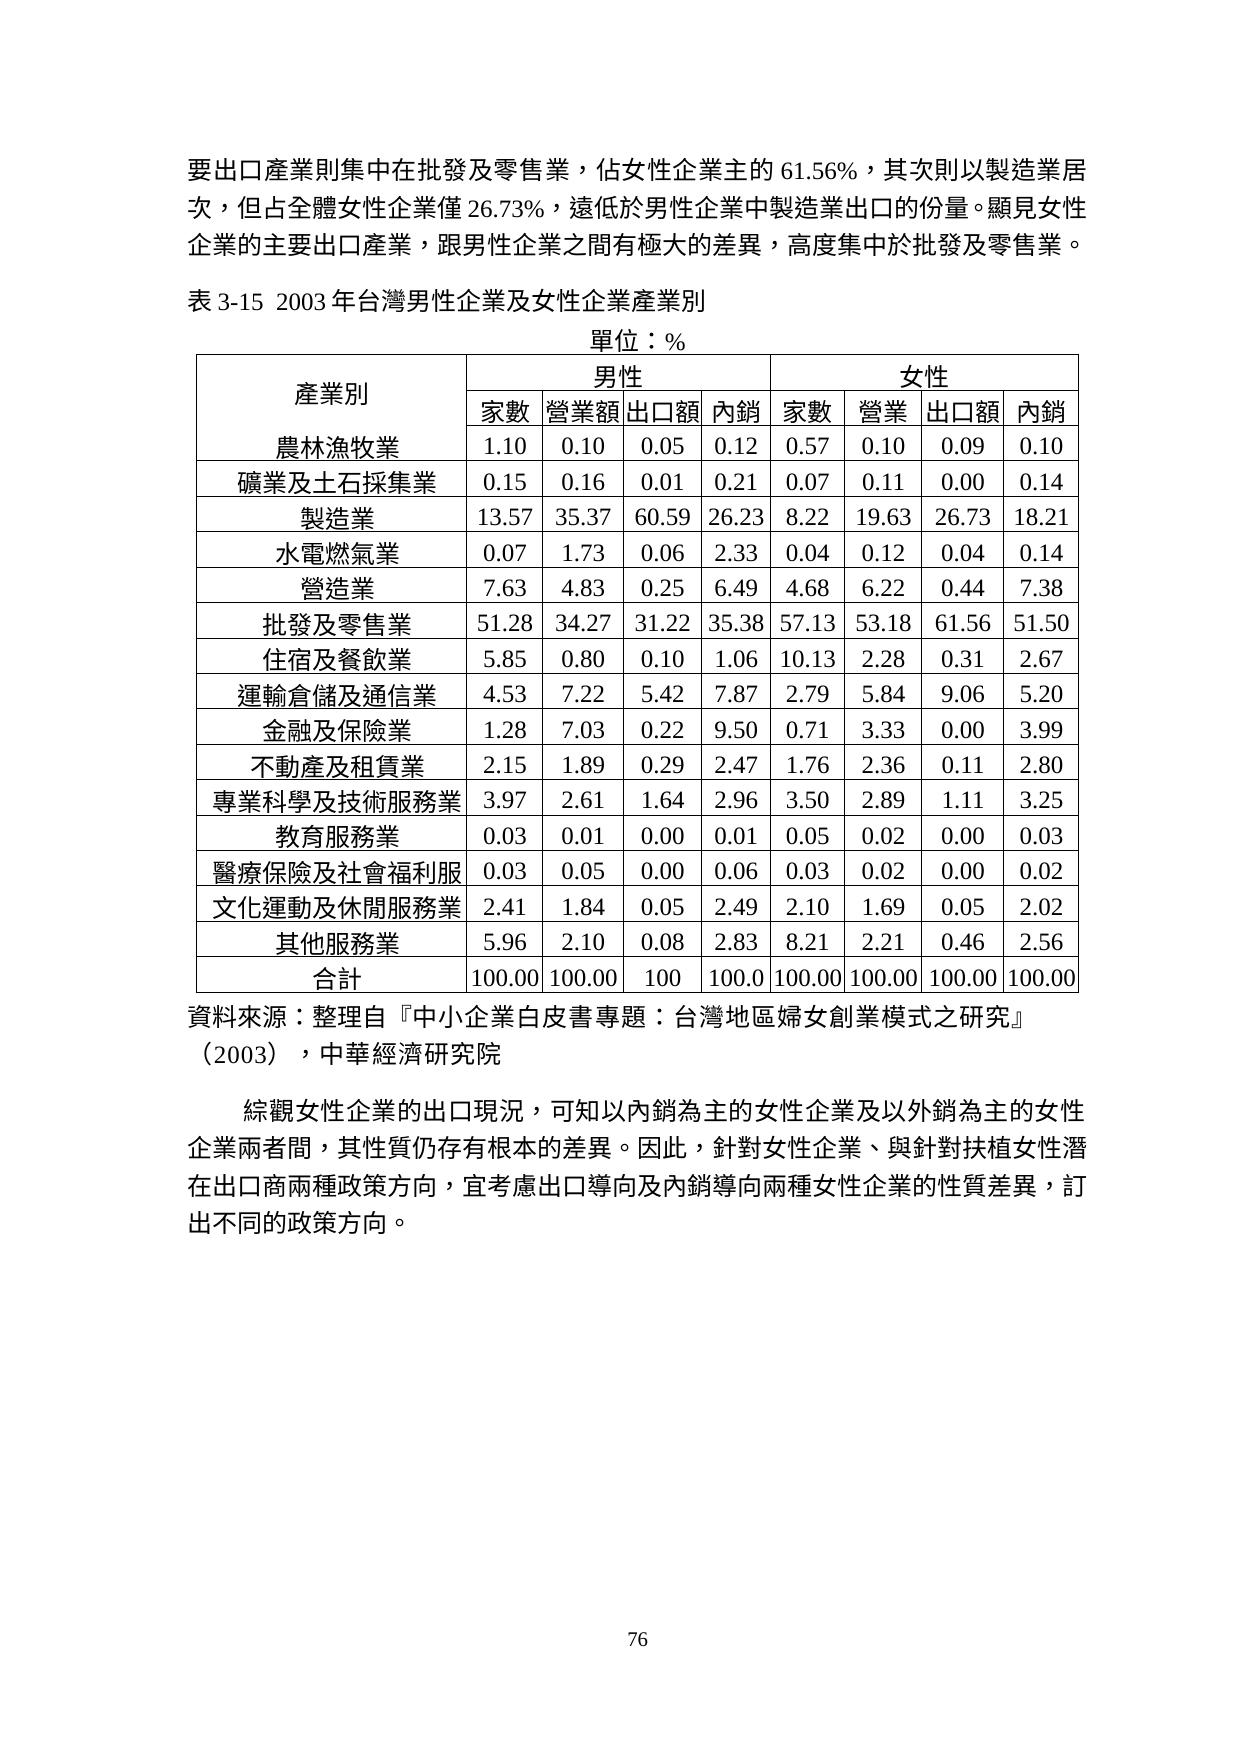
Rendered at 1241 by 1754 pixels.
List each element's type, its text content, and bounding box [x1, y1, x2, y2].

table_cell 8.22 [771, 497, 844, 531]
text 表3‑15 2003年台灣男性企業及女性企業產業別 [187, 281, 1087, 319]
table_cell 1.11 [922, 780, 1003, 814]
table_cell 2.47 [702, 745, 770, 779]
table_cell 0.09 [922, 426, 1003, 460]
table_cell 營業額 [543, 391, 623, 425]
table_cell 2.80 [1004, 745, 1078, 779]
table_cell 7.87 [702, 674, 770, 708]
table_cell 0.22 [624, 709, 701, 744]
table_cell 5.42 [624, 674, 701, 708]
table_cell 家數 [467, 391, 542, 425]
table_cell 100.00 [922, 957, 1003, 992]
table_cell 3.25 [1004, 780, 1078, 814]
table_cell 0.06 [702, 851, 770, 885]
table_cell 1.28 [467, 709, 542, 744]
table_cell 金融及保險業 [197, 709, 466, 744]
table_cell 2.21 [845, 922, 921, 956]
table_cell 1.06 [702, 639, 770, 673]
table_cell 1.84 [543, 886, 623, 921]
table_cell 4.53 [467, 674, 542, 708]
table_cell 7.38 [1004, 568, 1078, 602]
table_cell 0.05 [771, 816, 844, 850]
table_cell 2.83 [702, 922, 770, 956]
table_cell 女性 [771, 355, 1078, 389]
table_cell 0.21 [702, 461, 770, 496]
table_cell 0.29 [624, 745, 701, 779]
table_cell 53.18 [845, 603, 921, 637]
table_cell 4.83 [543, 568, 623, 602]
table_cell 0.00 [922, 461, 1003, 496]
table_cell 0.03 [1004, 816, 1078, 850]
table_cell 水電燃氣業 [197, 532, 466, 567]
table_cell 0.25 [624, 568, 701, 602]
table_cell 100.00 [1004, 957, 1078, 992]
table_cell 0.01 [543, 816, 623, 850]
table_cell 產業別 [197, 355, 466, 425]
table_cell 100.00 [543, 957, 623, 992]
table_cell 不動產及租賃業 [197, 745, 466, 779]
table_cell 6.49 [702, 568, 770, 602]
table_cell 100.00 [467, 957, 542, 992]
table_cell 教育服務業 [197, 816, 466, 850]
table_cell 100.00 [845, 957, 921, 992]
table_cell 2.49 [702, 886, 770, 921]
table_cell 0.14 [1004, 461, 1078, 496]
table_cell 8.21 [771, 922, 844, 956]
table_cell 2.61 [543, 780, 623, 814]
table_cell 26.73 [922, 497, 1003, 531]
table_cell 0.12 [702, 426, 770, 460]
table_cell 61.56 [922, 603, 1003, 637]
table_cell 2.02 [1004, 886, 1078, 921]
table_cell 農林漁牧業 [197, 425, 466, 460]
table_cell 0.71 [771, 709, 844, 744]
table_cell 0.16 [543, 461, 623, 496]
table_cell 0.57 [771, 426, 844, 460]
table_cell 2.10 [771, 886, 844, 921]
table_cell 運輸倉儲及通信業 [197, 674, 466, 708]
table_cell 0.07 [771, 461, 844, 496]
table_cell 7.22 [543, 674, 623, 708]
table_cell 營造業 [197, 568, 466, 602]
table_cell 0.05 [922, 886, 1003, 921]
table_cell 35.37 [543, 497, 623, 531]
table_cell 合計 [197, 957, 466, 992]
table_cell 4.68 [771, 568, 844, 602]
table_cell 0.05 [624, 886, 701, 921]
table_cell 住宿及餐飲業 [197, 639, 466, 673]
table_cell 2.28 [845, 639, 921, 673]
table_cell 0.46 [922, 922, 1003, 956]
table_cell 0.00 [922, 851, 1003, 885]
table_cell 7.03 [543, 709, 623, 744]
table_cell 批發及零售業 [197, 603, 466, 637]
table_cell 3.33 [845, 709, 921, 744]
table_cell 2.15 [467, 745, 542, 779]
table_cell 男性 [467, 355, 770, 389]
table_cell 31.22% [624, 603, 701, 637]
table_cell 0.03 [467, 816, 542, 850]
table_cell 0.00 [624, 816, 701, 850]
table_cell 0.14 [1004, 532, 1078, 567]
table_cell 0.00 [922, 709, 1003, 744]
table_cell 5.96 [467, 922, 542, 956]
table_cell 0.01 [702, 816, 770, 850]
table_cell 6.22 [845, 568, 921, 602]
table_header 單位：% [196, 319, 1079, 354]
table_cell 1.64 [624, 780, 701, 814]
table_cell 0.11 [845, 461, 921, 496]
table_cell 出口額 [624, 391, 701, 425]
text 綜觀女性企業的出口現況，可知以內銷為主的女性企業及以外銷為主的女性企業兩者間，其性質仍存有根本的差異。因此，針對女性企業、與針對扶植女性潛在出口商兩種政策方向，宜考慮出口導向及內銷導向兩種女性企業的性質差異，訂出不同的政策方向。 [187, 1091, 1087, 1241]
table_cell 專業科學及技術服務業 [197, 780, 466, 814]
table_cell 34.27 [543, 603, 623, 637]
table_cell 2.56 [1004, 922, 1078, 956]
table_cell 0.10 [543, 426, 623, 460]
table_cell 0.08 [624, 922, 701, 956]
text 資料來源：整理自『中小企業白皮書專題：台灣地區婦女創業模式之研究』（2003），中華經濟研究院 [187, 997, 1087, 1072]
table_cell 5.84 [845, 674, 921, 708]
table_cell 1.10 [467, 426, 542, 460]
table_cell 5.85 [467, 639, 542, 673]
table_cell 51.50 [1004, 603, 1078, 637]
table_cell 營業額 [845, 391, 921, 425]
table_cell 2.67 [1004, 639, 1078, 673]
table_cell 7.63 [467, 568, 542, 602]
table_cell 3.97 [467, 780, 542, 814]
table_cell 0.00 [624, 851, 701, 885]
table_cell 3.50 [771, 780, 844, 814]
table_cell 1.76 [771, 745, 844, 779]
table_cell 0.04 [771, 532, 844, 567]
table_cell 2.89 [845, 780, 921, 814]
table_cell 0.05 [624, 426, 701, 460]
table_cell 1.89 [543, 745, 623, 779]
table_cell 0.06 [624, 532, 701, 567]
table_cell 0.15 [467, 461, 542, 496]
table_cell 3.99 [1004, 709, 1078, 744]
table_cell 57.13 [771, 603, 844, 637]
table_cell 2.79 [771, 674, 844, 708]
table_cell 60.59% [624, 497, 701, 531]
table_cell 礦業及土石採集業 [197, 461, 466, 496]
table_cell 19.63 [845, 497, 921, 531]
table_cell 0.11 [922, 745, 1003, 779]
table_cell 5.20 [1004, 674, 1078, 708]
table_cell 0.02 [1004, 851, 1078, 885]
table_cell 內銷額 [702, 391, 770, 425]
table_cell 9.50 [702, 709, 770, 744]
table_cell 製造業 [197, 497, 466, 531]
table_cell 10.13 [771, 639, 844, 673]
table_cell 0.80 [543, 639, 623, 673]
table_cell 0.01 [624, 461, 701, 496]
table_cell 0.03 [467, 851, 542, 885]
text 要出口產業則集中在批發及零售業，佔女性企業主的61.56%，其次則以製造業居次，但占全體女性企業僅26.73%，遠低於男性企業中製造業出口的份量。顯見女性企業的主要出口產業，跟男性企業之間有極大的差異，高度集中於批發及零售業。 [187, 150, 1087, 262]
table_cell 35.38 [702, 603, 770, 637]
table_cell 0.10 [1004, 426, 1078, 460]
table_cell 0.02 [845, 851, 921, 885]
table_cell 0.02 [845, 816, 921, 850]
table_cell 內銷額 [1004, 391, 1078, 425]
table_cell 2.96 [702, 780, 770, 814]
table_cell 18.21 [1004, 497, 1078, 531]
table_cell 0.10 [845, 426, 921, 460]
table_cell 2.33 [702, 532, 770, 567]
table_cell 1.73 [543, 532, 623, 567]
table_cell 2.10 [543, 922, 623, 956]
table_cell 13.57 [467, 497, 542, 531]
table_cell 51.28 [467, 603, 542, 637]
table_cell 2.36 [845, 745, 921, 779]
table_cell 出口額 [922, 391, 1003, 425]
table_cell 100.00 [771, 957, 844, 992]
table_cell 文化運動及休閒服務業 [197, 886, 466, 921]
table_cell 0.31 [922, 639, 1003, 673]
table_cell 2.41 [467, 886, 542, 921]
table_cell 100.00 [702, 957, 770, 992]
table_cell 1.69 [845, 886, 921, 921]
table_cell 0.44 [922, 568, 1003, 602]
table_cell 醫療保險及社會福利服務業 [197, 851, 466, 885]
table_cell 家數 [771, 391, 844, 425]
table_cell 100 [624, 957, 701, 992]
table_cell 0.03 [771, 851, 844, 885]
table_cell 其他服務業 [197, 922, 466, 956]
table_cell 0.12 [845, 532, 921, 567]
table_cell 0.04 [922, 532, 1003, 567]
table_cell 26.23 [702, 497, 770, 531]
table_cell 0.10 [624, 639, 701, 673]
table_cell 9.06 [922, 674, 1003, 708]
table_cell 0.00 [922, 816, 1003, 850]
table_cell 0.07 [467, 532, 542, 567]
table_cell 0.05 [543, 851, 623, 885]
